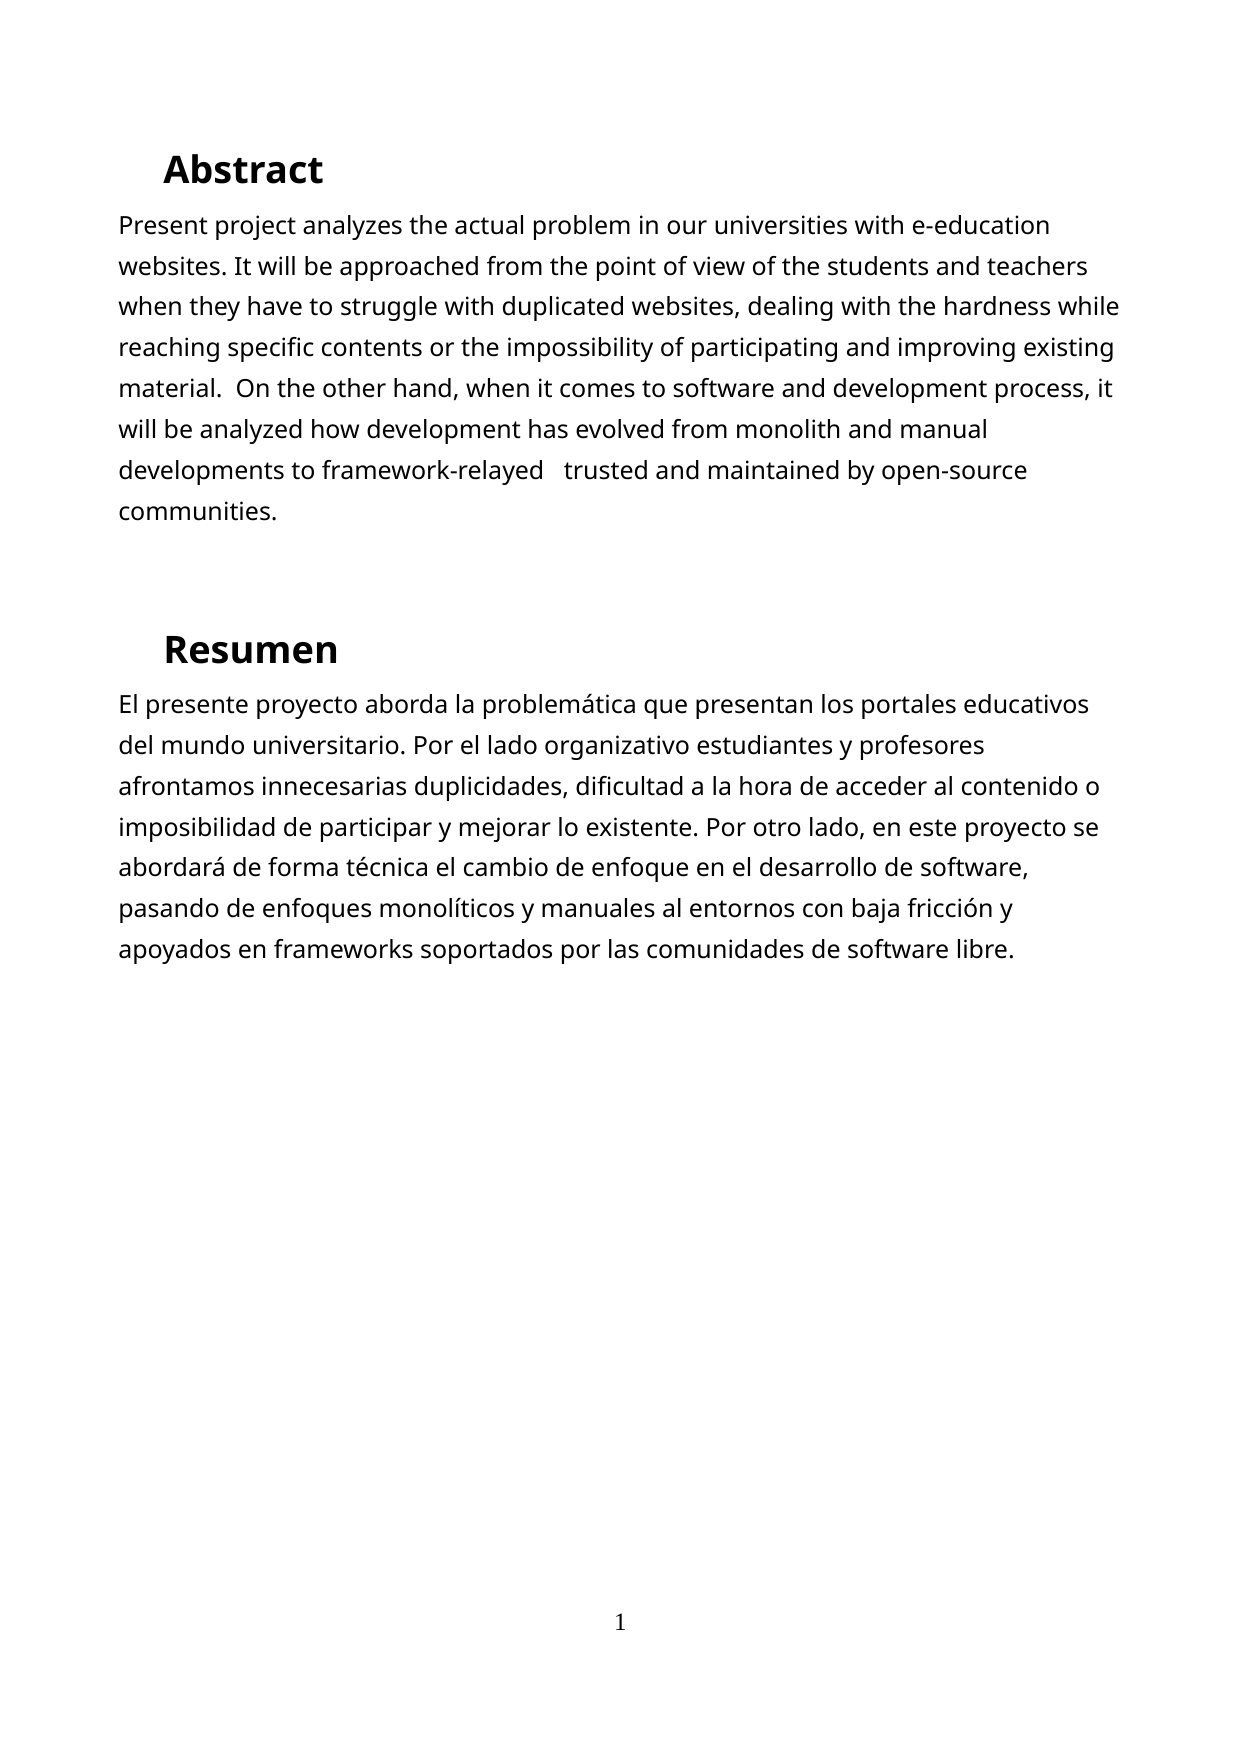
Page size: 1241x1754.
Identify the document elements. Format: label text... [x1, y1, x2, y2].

subtitle Abstract [118, 143, 1122, 195]
text El presente proyecto aborda la problemática que presentan los portales educativos del mundo universitario. Por el lado organizativo estudiantes y profesores afrontamos innecesarias duplicidades, dificultad a la hora de acceder al contenido o imposibilidad de participar y mejorar lo existente. Por otro lado, en este proyecto se abordará de forma técnica el cambio de enfoque en el desarrollo de software, pasando de enfoques monolíticos y manuales al entornos con baja fricción y apoyados en frameworks soportados por las comunidades de software libre. [118, 687, 1122, 966]
subtitle Resumen [118, 623, 1122, 674]
text Present project analyzes the actual problem in our universities with e-education websites. It will be approached from the point of view of the students and teachers when they have to struggle with duplicated websites, dealing with the hardness while reaching specific contents or the impossibility of participating and improving existing material. On the other hand, when it comes to software and development process, it will be analyzed how development has evolved from monolith and manual developments to framework-relayed trusted and maintained by open-source communities. [118, 207, 1122, 527]
